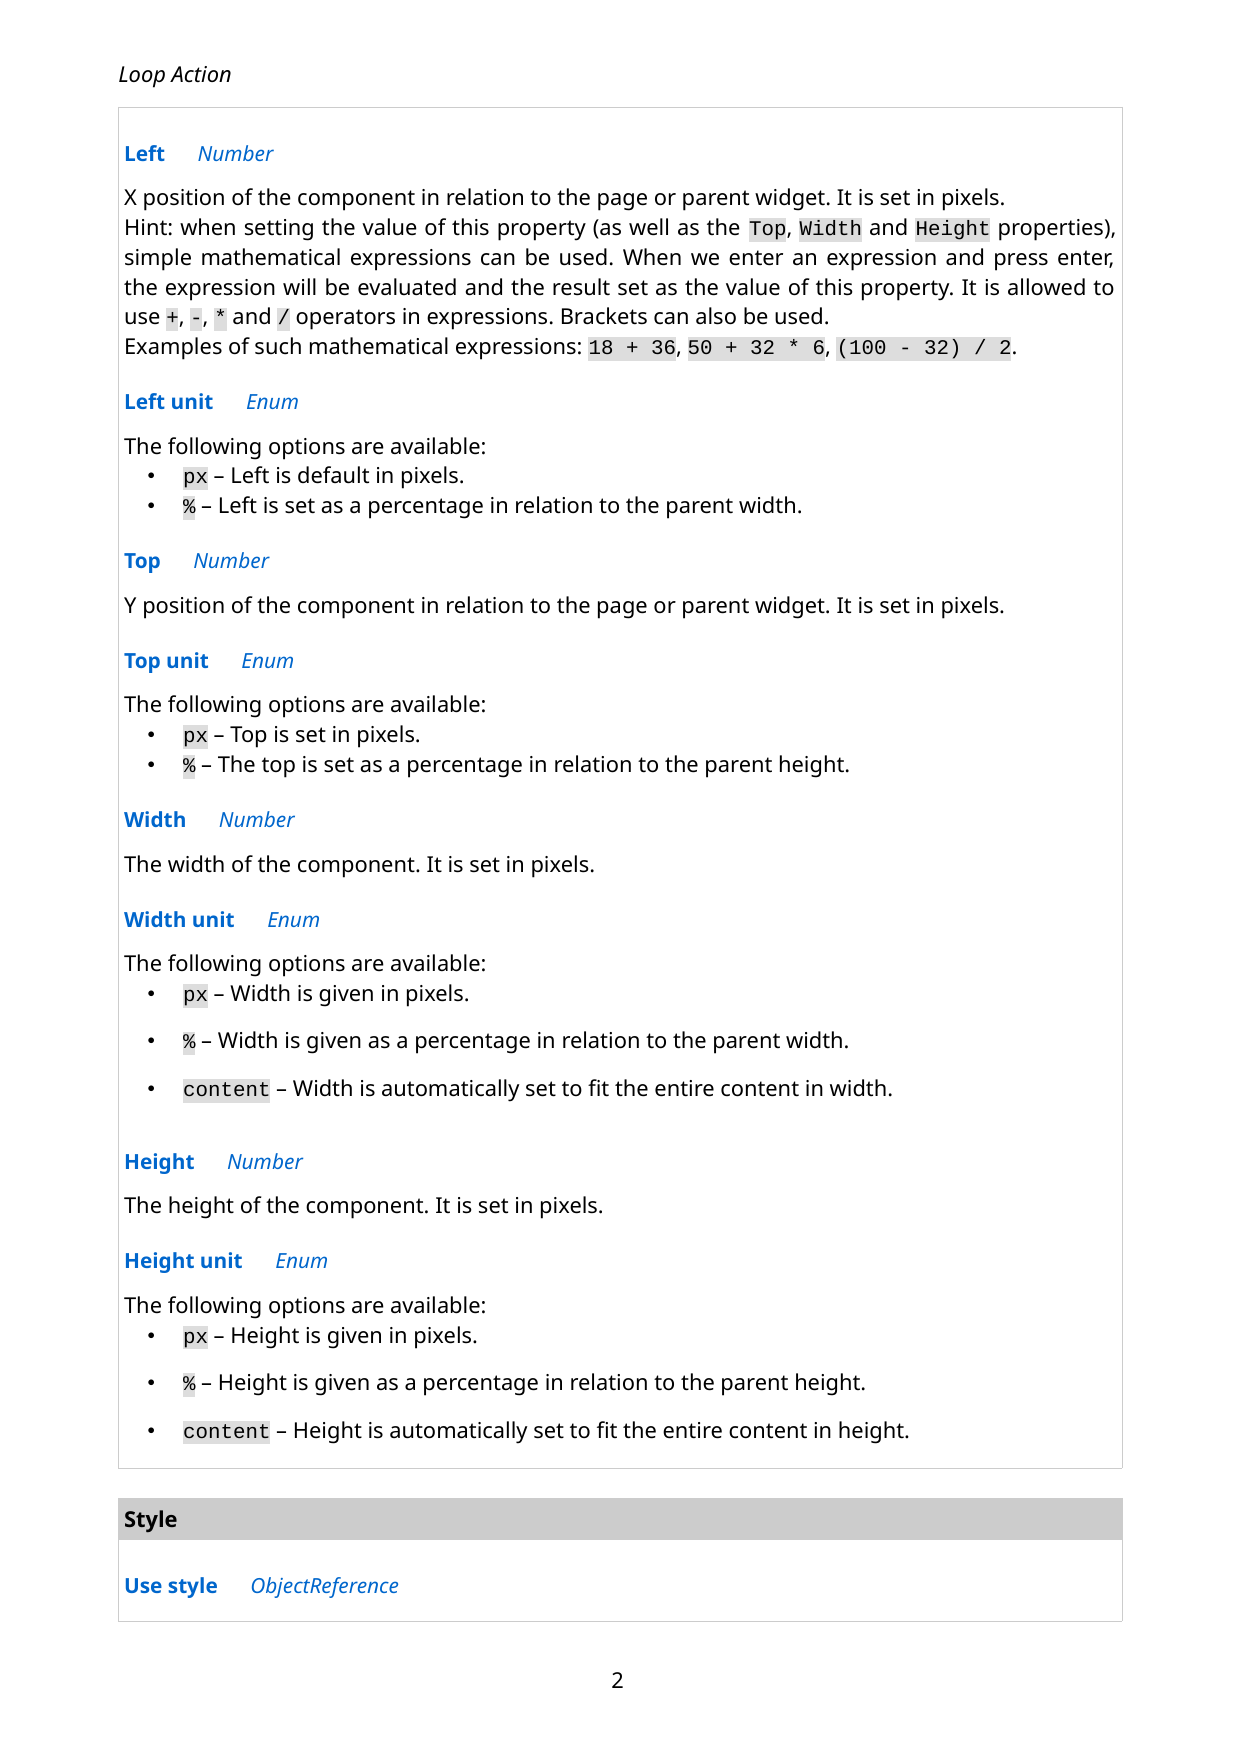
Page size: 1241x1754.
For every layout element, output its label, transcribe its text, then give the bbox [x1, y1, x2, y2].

table_header Style [119, 1499, 1122, 1539]
table_cell Left Number X position of the component in relation to the page or parent widget. It is set in pixels. Hint: when setting the value of this property (as well as the Top, Width and Height properties), simple mathematical expressions can be used. When we enter an expression and press enter, the expression will be evaluated and the result set as the value of this property. It is allowed to use +, -, * and / operators in expressions. Brackets can also be used. Examples of such mathematical expressions: 18 + 36, 50 + 32 * 6, (100 - 32) / 2. Left unit Enum The following options are available: px – Left is default in pixels. % – Left is set as a percentage in relation to the parent width. Top Number Y position of the component in relation to the page or parent widget. It is set in pixels. Top unit Enum The following options are available: px – Top is set in pixels. % – The top is set as a percentage in relation to the parent height. Width Number The width of the component. It is set in pixels. Width unit Enum The following options are available: px – Width is given in pixels. % – Width is given as a percentage in relation to the parent width. content – Width is automatically set to fit the entire content in width. Height Number The height of the component. It is set in pixels. Height unit Enum The following options are available: px – Height is given in pixels. % – Height is given as a percentage in relation to the parent height. content – Height is automatically set to fit the entire content in height. [119, 108, 1122, 1468]
table_cell Use style ObjectReference [119, 1540, 1122, 1621]
